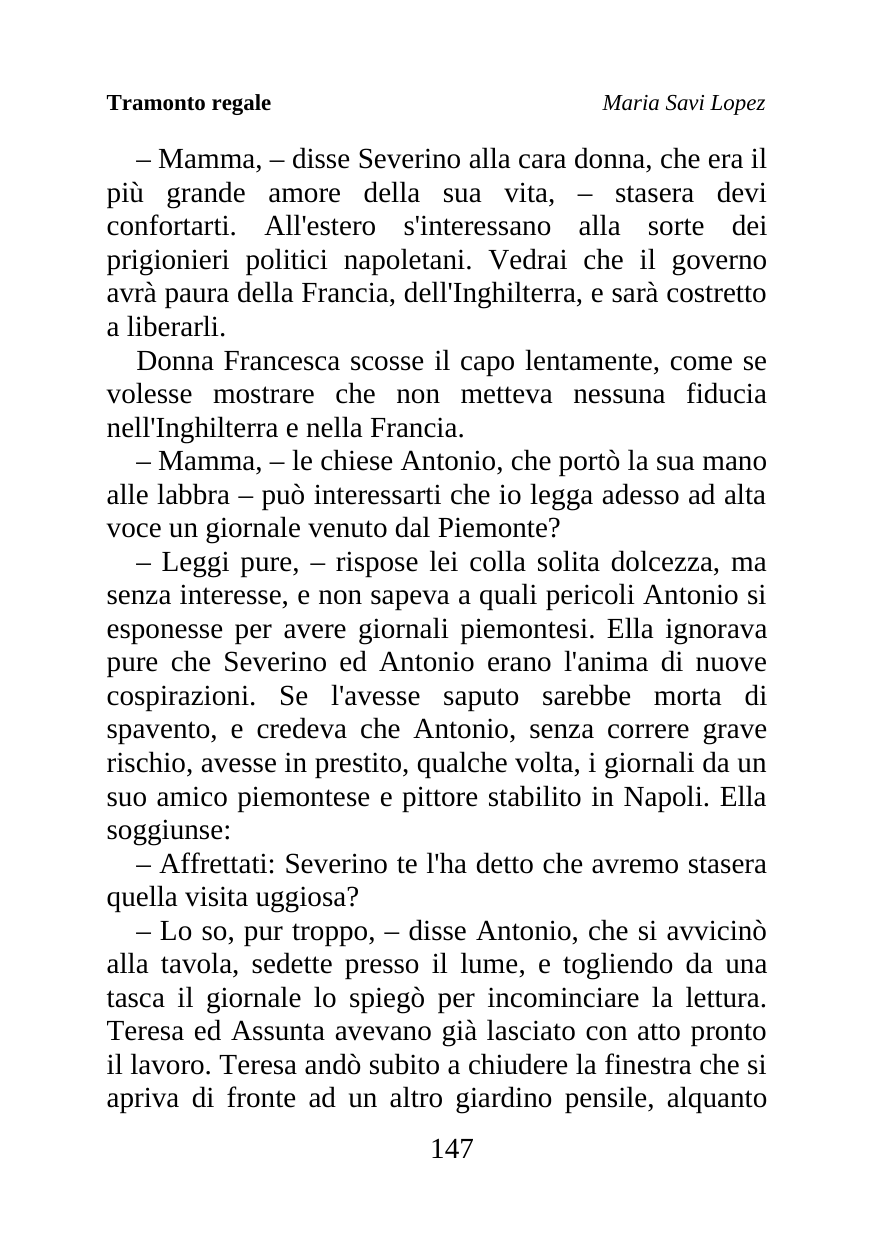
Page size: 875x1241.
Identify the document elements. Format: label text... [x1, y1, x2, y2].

text – Affrettati: Severino te l'ha detto che avremo stasera quella visita uggiosa? [106, 846, 768, 913]
text – Mamma, – disse Severino alla cara donna, che era il più grande amore della sua vita, – stasera devi confortarti. All'estero s'interessano alla sorte dei prigionieri politici napoletani. Vedrai che il governo avrà paura della Francia, dell'Inghilterra, e sarà costretto a liberarli. [106, 141, 768, 343]
text – Lo so, pur troppo, – disse Antonio, che si avvicinò alla tavola, sedette presso il lume, e togliendo da una tasca il giornale lo spiegò per incominciare la lettura. Teresa ed Assunta avevano già lasciato con atto pronto il lavoro. Teresa andò subito a chiudere la finestra che si apriva di fronte ad un altro giardino pensile, alquanto [106, 913, 768, 1114]
text – Leggi pure, – rispose lei colla solita dolcezza, ma senza interesse, e non sapeva a quali pericoli Antonio si esponesse per avere giornali piemontesi. Ella ignorava pure che Severino ed Antonio erano l'anima di nuove cospirazioni. Se l'avesse saputo sarebbe morta di spavento, e credeva che Antonio, senza correre grave rischio, avesse in prestito, qualche volta, i giornali da un suo amico piemontese e pittore stabilito in Napoli. Ella soggiunse: [106, 544, 768, 846]
text Donna Francesca scosse il capo lentamente, come se volesse mostrare che non metteva nessuna fiducia nell'Inghilterra e nella Francia. [106, 343, 768, 443]
text – Mamma, – le chiese Antonio, che portò la sua mano alle labbra – può interessarti che io legga adesso ad alta voce un giornale venuto dal Piemonte? [106, 443, 768, 544]
